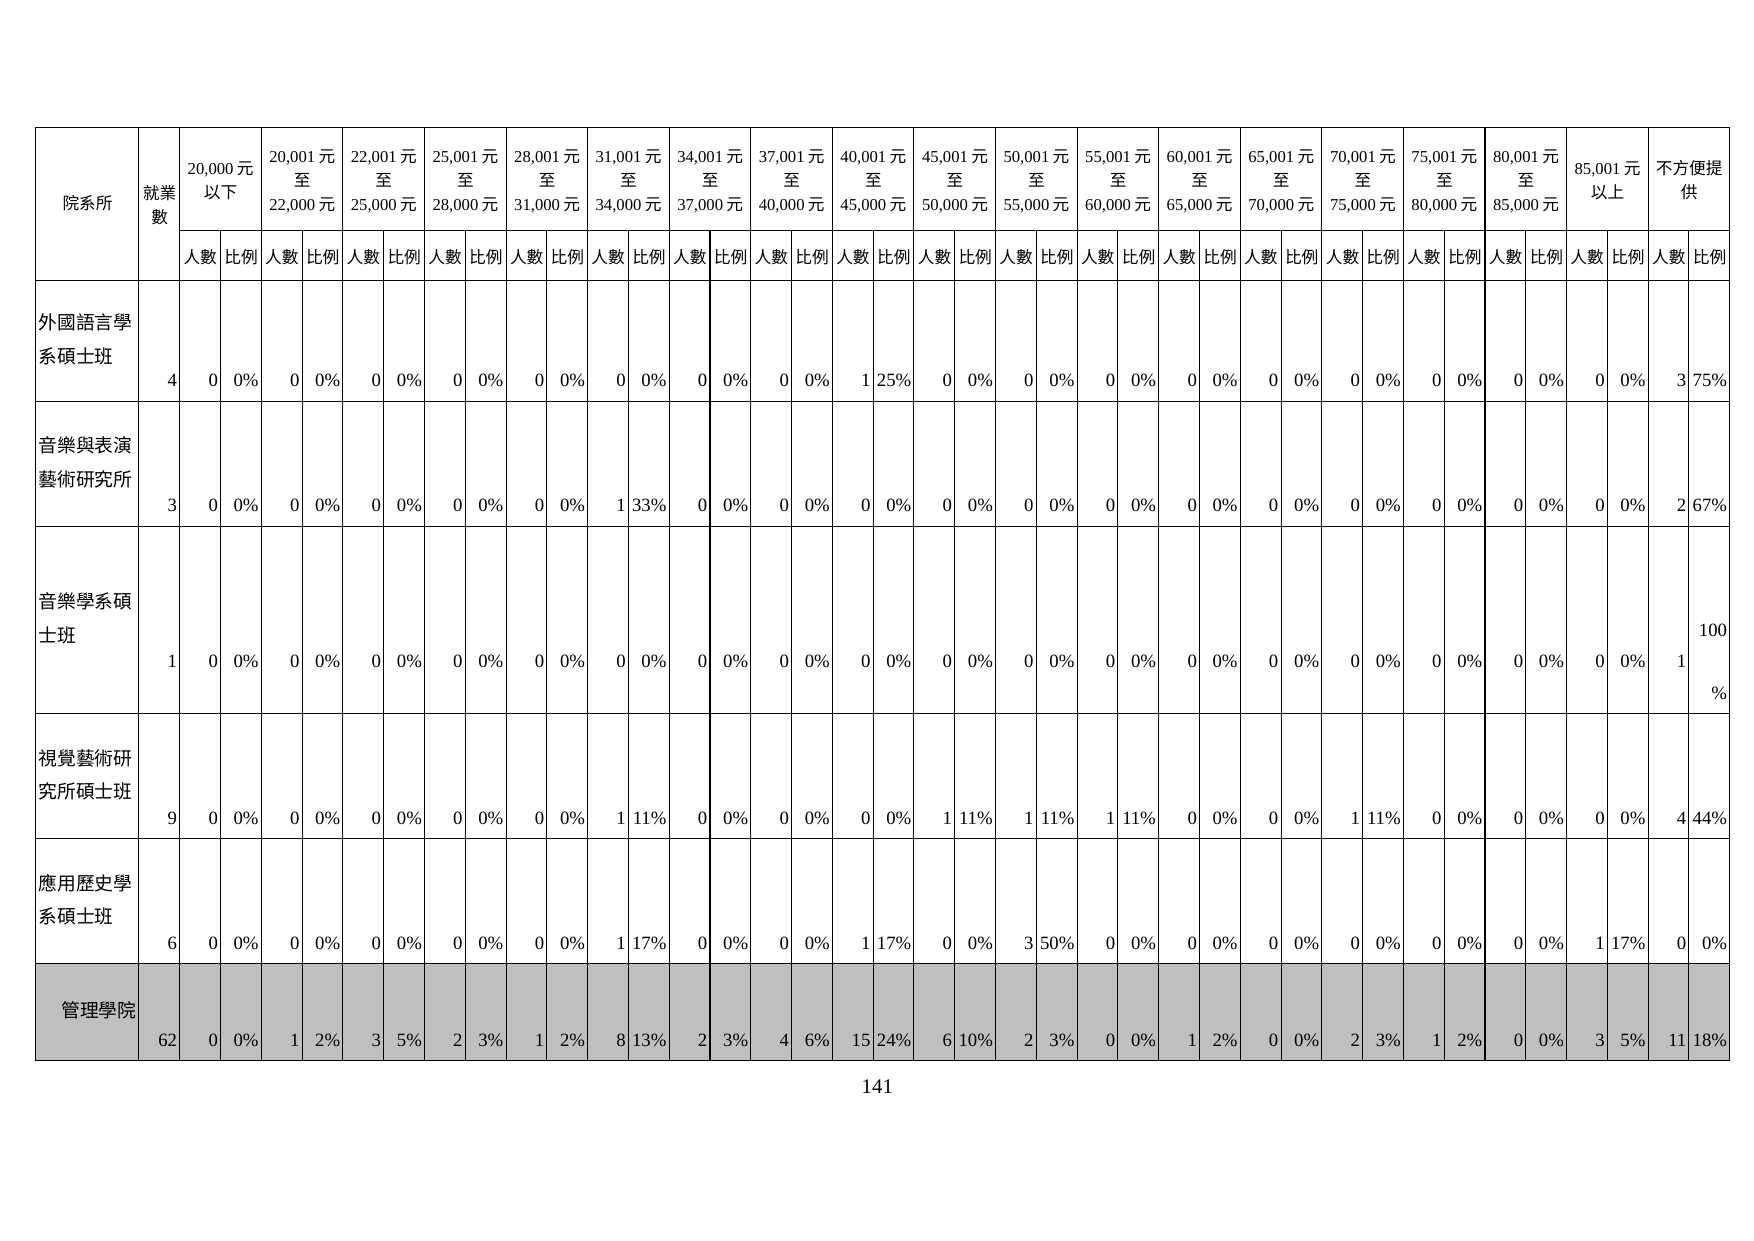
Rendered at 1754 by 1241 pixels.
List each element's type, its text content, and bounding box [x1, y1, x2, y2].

table_cell 11% [629, 714, 669, 838]
table_cell 1 [1159, 964, 1199, 1060]
table_cell 0 [1241, 527, 1281, 713]
table_cell 3% [466, 964, 506, 1060]
table_cell 0 [1159, 714, 1199, 838]
table_cell 人數 [1078, 231, 1117, 280]
table_cell 0% [1118, 839, 1158, 963]
table_cell 1 [1322, 714, 1362, 838]
table_cell 1 [139, 527, 179, 713]
table_cell 0 [833, 714, 873, 838]
table_header 45,001元 至 50,000元 [914, 128, 995, 230]
table_cell 0% [221, 964, 261, 1060]
table_cell 0% [1282, 402, 1321, 526]
table_cell 1 [914, 714, 954, 838]
table_cell 0 [670, 402, 709, 526]
table_cell 0 [425, 281, 465, 401]
table_cell 0 [1567, 402, 1607, 526]
table_cell 10% [955, 964, 995, 1060]
table_cell 0% [1445, 527, 1484, 713]
table_cell 0% [874, 402, 913, 526]
table_cell 0 [1241, 402, 1281, 526]
table_cell 0% [792, 714, 832, 838]
table_cell 1 [588, 839, 628, 963]
table_cell 比例 [1282, 231, 1321, 280]
table_cell 0% [384, 839, 424, 963]
table_cell 0 [262, 402, 302, 526]
table_cell 0 [507, 527, 546, 713]
table_cell 比例 [1200, 231, 1240, 280]
table_cell 0 [1404, 839, 1444, 963]
table_cell 比例 [547, 231, 587, 280]
table_cell 0% [1282, 281, 1321, 401]
table_cell 4 [751, 964, 791, 1060]
table_cell 0 [670, 839, 709, 963]
table_cell 比例 [1689, 231, 1729, 280]
table_cell 0 [1486, 402, 1525, 526]
table_cell 0% [955, 402, 995, 526]
table_cell 0 [1322, 281, 1362, 401]
table_cell 0 [1322, 402, 1362, 526]
table_cell 0% [1526, 714, 1566, 838]
table_cell 3% [1037, 964, 1077, 1060]
table_cell 人數 [1241, 231, 1281, 280]
table_cell 2 [996, 964, 1036, 1060]
table_cell 0 [343, 839, 383, 963]
table_cell 0% [711, 402, 750, 526]
table_cell 62 [139, 964, 179, 1060]
table_cell 0 [507, 281, 546, 401]
table_header 55,001元 至 60,000元 [1078, 128, 1158, 230]
table_cell 0 [1078, 281, 1117, 401]
table_cell 0 [996, 527, 1036, 713]
table_cell 視覺藝術研究所碩士班 [36, 714, 138, 838]
table_cell 0% [1200, 281, 1240, 401]
table_cell 6 [914, 964, 954, 1060]
table_cell 0 [180, 839, 220, 963]
table_cell 0 [1404, 402, 1444, 526]
table_cell 應用歷史學系碩士班 [36, 839, 138, 963]
table_cell 0% [1526, 964, 1566, 1060]
table_cell 1 [588, 714, 628, 838]
table_cell 0% [792, 839, 832, 963]
table_cell 3 [996, 839, 1036, 963]
table_cell 比例 [303, 231, 342, 280]
table_cell 0 [1649, 839, 1688, 963]
table_cell 0 [1486, 281, 1525, 401]
table_cell 0% [303, 402, 342, 526]
table_cell 0 [996, 402, 1036, 526]
table_cell 人數 [670, 231, 709, 280]
table_cell 0% [384, 402, 424, 526]
table_cell 0 [262, 714, 302, 838]
table_cell 8 [588, 964, 628, 1060]
table_cell 0% [303, 714, 342, 838]
table_cell 人數 [1322, 231, 1362, 280]
table_header 院系所 [36, 128, 138, 280]
table_cell 0 [833, 527, 873, 713]
table_cell 人數 [262, 231, 302, 280]
table_cell 0 [1241, 714, 1281, 838]
table_cell 1 [833, 281, 873, 401]
table_cell 0 [588, 527, 628, 713]
table_cell 1 [507, 964, 546, 1060]
table_cell 0% [466, 714, 506, 838]
table_cell 人數 [751, 231, 791, 280]
table_cell 5% [384, 964, 424, 1060]
table_cell 0% [547, 839, 587, 963]
table_cell 0 [996, 281, 1036, 401]
table_cell 3 [343, 964, 383, 1060]
table_cell 0% [384, 281, 424, 401]
table_cell 0 [1486, 527, 1525, 713]
table_cell 0 [1322, 839, 1362, 963]
table_cell 0% [629, 527, 669, 713]
table_cell 18% [1689, 964, 1729, 1060]
table_cell 0 [180, 527, 220, 713]
table_cell 1 [1404, 964, 1444, 1060]
table_cell 50% [1037, 839, 1077, 963]
table_cell 0 [1159, 839, 1199, 963]
table_cell 0% [221, 714, 261, 838]
table_cell 0 [425, 714, 465, 838]
table_cell 0% [547, 281, 587, 401]
table_cell 0 [1159, 527, 1199, 713]
table_cell 1 [996, 714, 1036, 838]
table_cell 6 [139, 839, 179, 963]
table_cell 100% [1689, 527, 1729, 713]
table_cell 0% [1200, 839, 1240, 963]
table_cell 0% [1200, 714, 1240, 838]
table_cell 0 [1486, 839, 1525, 963]
table_header 75,001元 至 80,000元 [1404, 128, 1484, 230]
table_cell 0% [1200, 402, 1240, 526]
table_cell 0% [711, 281, 750, 401]
table_cell 人數 [507, 231, 546, 280]
table_cell 11% [1037, 714, 1077, 838]
table_cell 0% [1445, 402, 1484, 526]
table_cell 0% [1037, 402, 1077, 526]
table_cell 0% [1608, 527, 1648, 713]
table_cell 2 [1322, 964, 1362, 1060]
table_cell 0% [1282, 527, 1321, 713]
table_cell 0 [343, 527, 383, 713]
table_cell 比例 [384, 231, 424, 280]
table_cell 0% [711, 527, 750, 713]
table_cell 4 [139, 281, 179, 401]
table_header 34,001元 至 37,000元 [670, 128, 750, 230]
table_cell 0 [425, 527, 465, 713]
table_cell 人數 [1486, 231, 1525, 280]
table_cell 0% [303, 839, 342, 963]
table_cell 0% [221, 402, 261, 526]
table_cell 0% [1118, 964, 1158, 1060]
table_cell 0 [262, 527, 302, 713]
table_cell 2% [1445, 964, 1484, 1060]
table_cell 24% [874, 964, 913, 1060]
table_cell 0% [1118, 281, 1158, 401]
table_cell 外國語言學系碩士班 [36, 281, 138, 401]
table_cell 0 [751, 714, 791, 838]
table_cell 5% [1608, 964, 1648, 1060]
table_cell 0% [1118, 402, 1158, 526]
table_cell 0% [1526, 281, 1566, 401]
table_cell 0 [1567, 527, 1607, 713]
table_cell 9 [139, 714, 179, 838]
table_cell 人數 [180, 231, 220, 280]
table_cell 0 [1159, 281, 1199, 401]
table_cell 0% [955, 527, 995, 713]
table_cell 0% [955, 839, 995, 963]
table_header 50,001元 至 55,000元 [996, 128, 1077, 230]
table_header 40,001元 至 45,000元 [833, 128, 913, 230]
table_header 25,001元 至 28,000元 [425, 128, 506, 230]
table_cell 比例 [955, 231, 995, 280]
table_cell 音樂學系碩士班 [36, 527, 138, 713]
table_cell 0% [1282, 839, 1321, 963]
table_cell 11% [1118, 714, 1158, 838]
table_cell 0 [914, 402, 954, 526]
table_cell 13% [629, 964, 669, 1060]
table_cell 17% [874, 839, 913, 963]
table_cell 25% [874, 281, 913, 401]
table_cell 0 [1078, 839, 1117, 963]
table_cell 人數 [914, 231, 954, 280]
table_cell 0% [466, 281, 506, 401]
table_cell 3 [1649, 281, 1688, 401]
table_cell 0 [1404, 714, 1444, 838]
table_cell 0% [1363, 281, 1403, 401]
table_cell 0% [792, 402, 832, 526]
table_cell 0% [1363, 839, 1403, 963]
table_cell 0% [1363, 402, 1403, 526]
table_cell 比例 [1037, 231, 1077, 280]
table_cell 0% [466, 839, 506, 963]
table_cell 0% [955, 281, 995, 401]
table_cell 1 [833, 839, 873, 963]
table_cell 0 [425, 839, 465, 963]
table_cell 0 [751, 281, 791, 401]
table_cell 0% [1118, 527, 1158, 713]
table_cell 11% [1363, 714, 1403, 838]
table_header 不方便提供 [1649, 128, 1729, 230]
table_cell 0 [914, 281, 954, 401]
table_cell 75% [1689, 281, 1729, 401]
table_cell 0% [711, 839, 750, 963]
table_cell 0% [1526, 402, 1566, 526]
table_cell 0 [1486, 964, 1525, 1060]
table_cell 比例 [792, 231, 832, 280]
table_cell 比例 [1608, 231, 1648, 280]
table_cell 0 [180, 402, 220, 526]
table_cell 比例 [874, 231, 913, 280]
table_cell 0% [384, 527, 424, 713]
table_cell 0% [547, 402, 587, 526]
table_cell 比例 [711, 231, 750, 280]
table_cell 0 [343, 402, 383, 526]
table_cell 0% [466, 402, 506, 526]
table_cell 0 [1567, 714, 1607, 838]
table_cell 0% [711, 714, 750, 838]
table_cell 0 [670, 714, 709, 838]
table_cell 17% [629, 839, 669, 963]
table_header 22,001元 至 25,000元 [343, 128, 424, 230]
table_cell 0% [1282, 964, 1321, 1060]
table_cell 3% [711, 964, 750, 1060]
table_header 60,001元 至 65,000元 [1159, 128, 1240, 230]
table_cell 0% [221, 527, 261, 713]
table_cell 人數 [1404, 231, 1444, 280]
table_cell 人數 [1159, 231, 1199, 280]
table_cell 0% [629, 281, 669, 401]
table_cell 0 [588, 281, 628, 401]
table_cell 67% [1689, 402, 1729, 526]
table_cell 0 [1078, 402, 1117, 526]
table_cell 0% [1526, 839, 1566, 963]
table_cell 0 [180, 964, 220, 1060]
table_cell 1 [1649, 527, 1688, 713]
table_cell 1 [1567, 839, 1607, 963]
table_cell 0% [1445, 714, 1484, 838]
table_cell 15 [833, 964, 873, 1060]
table_cell 0 [751, 839, 791, 963]
table_cell 0% [221, 281, 261, 401]
table_header 37,001元 至 40,000元 [751, 128, 832, 230]
table_cell 0 [507, 402, 546, 526]
table_cell 0 [262, 281, 302, 401]
table_cell 0 [1241, 839, 1281, 963]
table_cell 比例 [1363, 231, 1403, 280]
table_cell 4 [1649, 714, 1688, 838]
table_header 85,001元以上 [1567, 128, 1648, 230]
table_cell 11% [955, 714, 995, 838]
table_cell 0% [792, 281, 832, 401]
table_cell 0 [507, 714, 546, 838]
table_cell 0 [343, 281, 383, 401]
table_cell 0% [1608, 714, 1648, 838]
table_header 就業數 [139, 128, 179, 280]
table_cell 管理學院 [36, 964, 138, 1060]
table_header 20,001元 至 22,000元 [262, 128, 342, 230]
table_cell 3 [139, 402, 179, 526]
table_cell 0% [547, 527, 587, 713]
table_cell 0 [180, 714, 220, 838]
table_cell 0 [507, 839, 546, 963]
table_cell 0 [1404, 527, 1444, 713]
table_cell 1 [1078, 714, 1117, 838]
table_cell 0% [221, 839, 261, 963]
table_cell 0% [466, 527, 506, 713]
table_cell 0 [751, 527, 791, 713]
table_cell 人數 [1649, 231, 1688, 280]
table_cell 0 [670, 527, 709, 713]
table_cell 2% [1200, 964, 1240, 1060]
table_cell 2 [425, 964, 465, 1060]
table_cell 0% [1282, 714, 1321, 838]
table_cell 人數 [833, 231, 873, 280]
table_cell 2 [670, 964, 709, 1060]
table_cell 比例 [466, 231, 506, 280]
table_cell 0 [1322, 527, 1362, 713]
table_cell 0 [1241, 964, 1281, 1060]
table_header 80,001元 至 85,000元 [1486, 128, 1566, 230]
table_cell 0 [1567, 281, 1607, 401]
table_cell 2% [547, 964, 587, 1060]
table_cell 人數 [588, 231, 628, 280]
table_cell 0 [1078, 527, 1117, 713]
table_header 28,001元 至 31,000元 [507, 128, 587, 230]
table_cell 0 [1078, 964, 1117, 1060]
table_cell 0% [1689, 839, 1729, 963]
table_header 70,001元 至 75,000元 [1322, 128, 1403, 230]
table_cell 0% [303, 527, 342, 713]
table_cell 比例 [1445, 231, 1484, 280]
table_cell 0% [1363, 527, 1403, 713]
table_cell 0 [914, 839, 954, 963]
table_cell 0% [1200, 527, 1240, 713]
table_cell 人數 [343, 231, 383, 280]
table_cell 比例 [1118, 231, 1158, 280]
table_cell 比例 [629, 231, 669, 280]
table_header 20,000元以下 [180, 128, 261, 230]
table_cell 比例 [221, 231, 261, 280]
table_cell 0 [343, 714, 383, 838]
table_cell 17% [1608, 839, 1648, 963]
table_cell 人數 [1567, 231, 1607, 280]
table_cell 33% [629, 402, 669, 526]
table_cell 0 [833, 402, 873, 526]
table_cell 0% [1445, 281, 1484, 401]
table_cell 0 [751, 402, 791, 526]
table_cell 0 [425, 402, 465, 526]
table_cell 11 [1649, 964, 1688, 1060]
table_cell 0 [1404, 281, 1444, 401]
table_cell 2 [1649, 402, 1688, 526]
table_cell 0% [792, 527, 832, 713]
table_cell 音樂與表演藝術研究所 [36, 402, 138, 526]
table_cell 人數 [425, 231, 465, 280]
table_cell 0% [303, 281, 342, 401]
table_cell 比例 [1526, 231, 1566, 280]
table_cell 1 [588, 402, 628, 526]
table_cell 0% [1037, 281, 1077, 401]
table_cell 0% [1037, 527, 1077, 713]
table_cell 0 [1241, 281, 1281, 401]
table_cell 44% [1689, 714, 1729, 838]
table_cell 0% [874, 714, 913, 838]
table_cell 3 [1567, 964, 1607, 1060]
table_cell 0% [547, 714, 587, 838]
table_cell 0 [670, 281, 709, 401]
table_cell 0% [1445, 839, 1484, 963]
table_cell 人數 [996, 231, 1036, 280]
table_cell 0% [1608, 281, 1648, 401]
table_header 65,001元 至 70,000元 [1241, 128, 1321, 230]
table_cell 2% [303, 964, 342, 1060]
table_cell 0 [1486, 714, 1525, 838]
table_cell 0% [874, 527, 913, 713]
table_cell 0% [1526, 527, 1566, 713]
table_cell 3% [1363, 964, 1403, 1060]
table_cell 6% [792, 964, 832, 1060]
table_cell 0 [180, 281, 220, 401]
table_header 31,001元 至 34,000元 [588, 128, 669, 230]
table_cell 0% [384, 714, 424, 838]
table_cell 0% [1608, 402, 1648, 526]
table_cell 1 [262, 964, 302, 1060]
table_cell 0 [1159, 402, 1199, 526]
table_cell 0 [914, 527, 954, 713]
table_cell 0 [262, 839, 302, 963]
